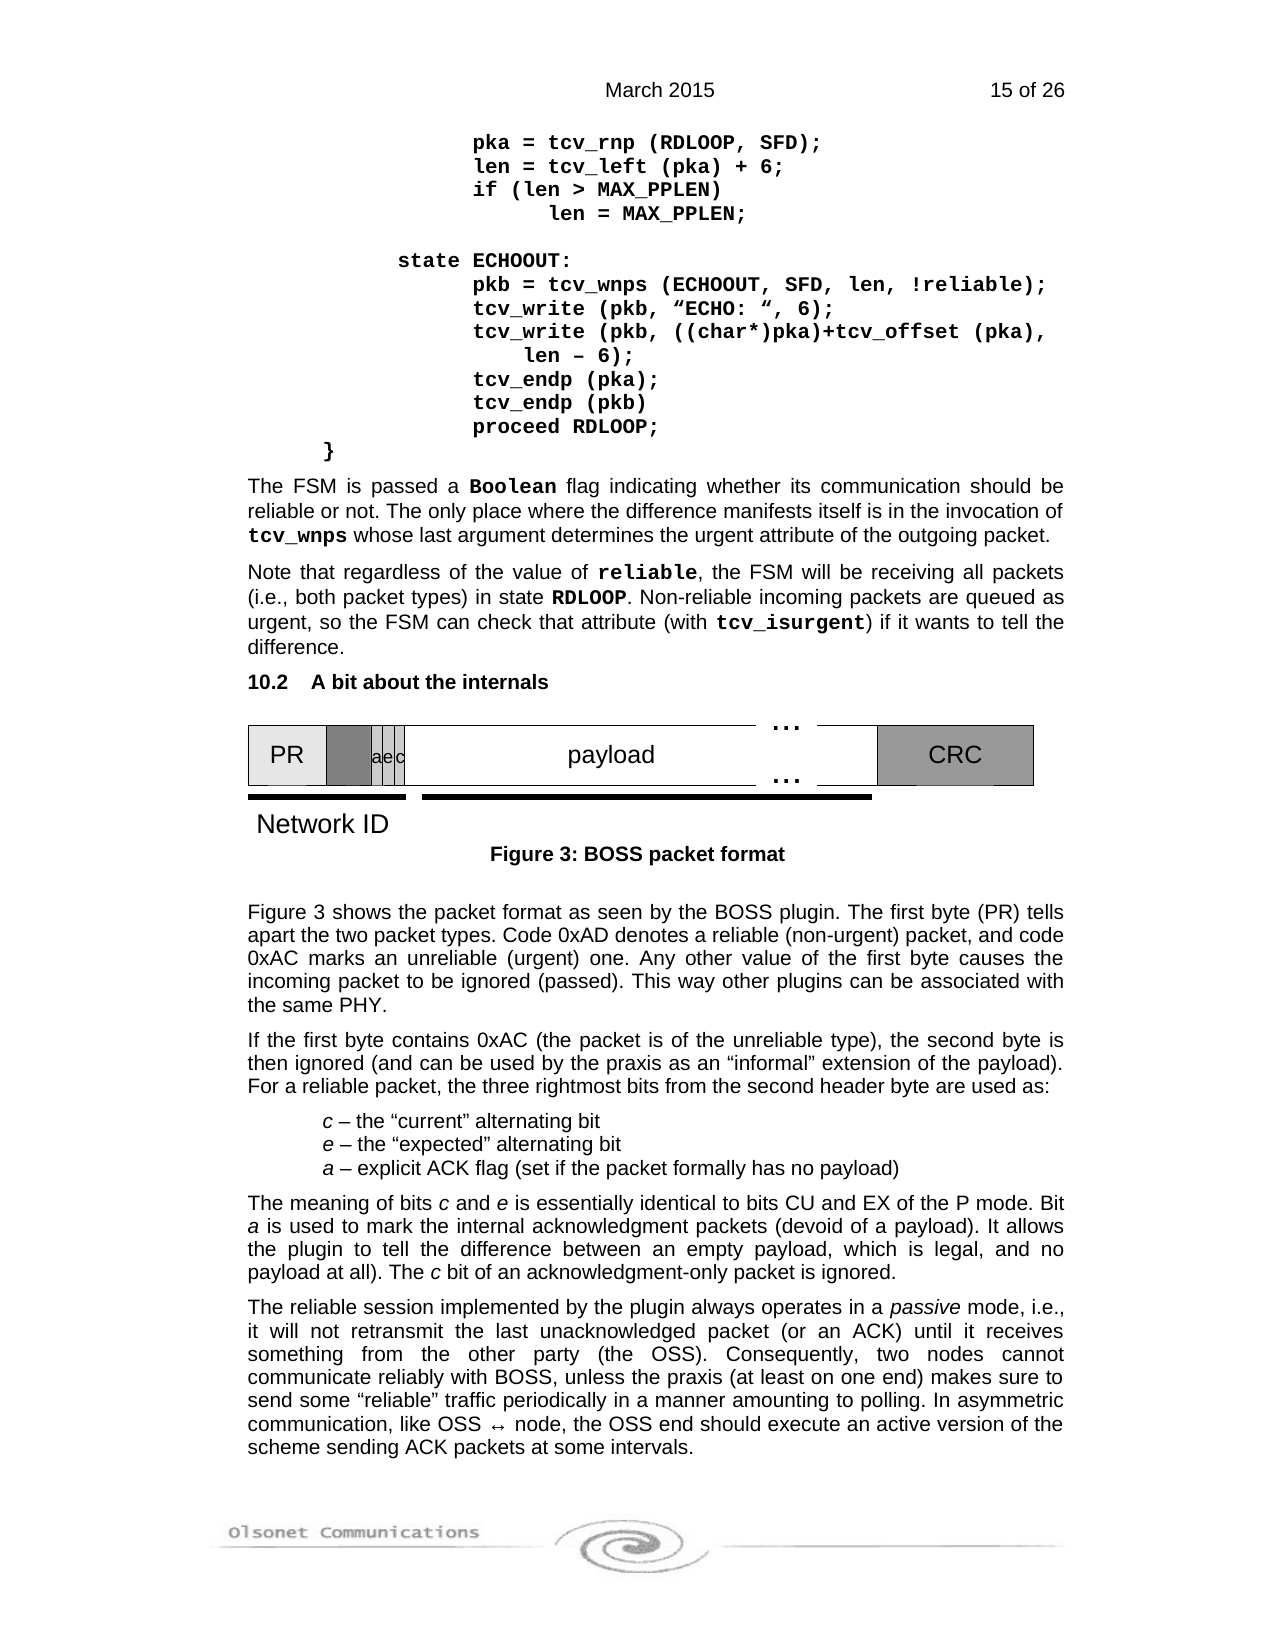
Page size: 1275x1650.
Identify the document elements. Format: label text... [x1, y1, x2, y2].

text len = tcv_left (pka) + 6; [247, 156, 1065, 179]
text The reliable session implemented by the plugin always operates in a passive mode, i.e., it will not retransmit the last unacknowledged packet (or an ACK) until it receives something from the other party (the OSS). Consequently, two nodes cannot communicate reliably with BOSS, unless the praxis (at least on one end) makes sure to send some “reliable” traffic periodically in a manner amounting to polling. In asymmetric communication, like OSS ↔ node, the OSS end should execute an active version of the scheme sending ACK packets at some intervals. [247, 1296, 1065, 1458]
text } [247, 439, 1065, 463]
subtitle A bit about the internals [247, 671, 1065, 694]
text pkb = tcv_wnps (ECHOOUT, SFD, len, !reliable); [247, 274, 1065, 298]
text If the first byte contains 0xAC (the packet is of the unreliable type), the second byte is then ignored (and can be used by the praxis as an “informal” extension of the payload). For a reliable packet, the three rightmost bits from the second header byte are used as: [247, 1028, 1065, 1098]
text The meaning of bits c and e is essentially identical to bits CU and EX of the P mode. Bit a is used to mark the internal acknowledgment packets (devoid of a payload). It allows the plugin to tell the difference between an empty payload, which is legal, and no payload at all). The c bit of an acknowledgment-only packet is ignored. [247, 1191, 1065, 1284]
text proceed RDLOOP; [247, 416, 1065, 439]
picture [210, 1504, 1065, 1596]
text a – explicit ACK flag (set if the packet formally has no payload) [247, 1156, 1065, 1179]
text pka = tcv_rnp (RDLOOP, SFD); [247, 132, 1065, 156]
text Figure 3: BOSS packet format [236, 718, 1039, 865]
text tcv_endp (pkb) [247, 392, 1065, 416]
text Figure 3 shows the packet format as seen by the BOSS plugin. The first byte (PR) tells apart the two packet types. Code 0xAD denotes a reliable (non-urgent) packet, and code 0xAC marks an unreliable (urgent) one. Any other value of the first byte causes the incoming packet to be ignored (passed). This way other plugins can be associated with the same PHY. [247, 900, 1065, 1017]
text state ECHOOUT: [247, 250, 1065, 274]
text len – 6); [210, 345, 1065, 369]
text tcv_write (pkb, ((char*)pka)+tcv_offset (pka), [247, 321, 1065, 345]
text e – the “expected” alternating bit [247, 1133, 1065, 1156]
text if (len > MAX_PPLEN) [247, 179, 1065, 203]
text tcv_endp (pka); [247, 369, 1065, 392]
text Note that regardless of the value of reliable, the FSM will be receiving all packets (i.e., both packet types) in state RDLOOP. Non-reliable incoming packets are queued as urgent, so the FSM can check that attribute (with tcv_isurgent) if it wants to tell the difference. [247, 560, 1065, 659]
text The FSM is passed a Boolean flag indicating whether its communication should be reliable or not. The only place where the difference manifests itself is in the invocation of tcv_wnps whose last argument determines the urgent attribute of the outgoing packet. [247, 475, 1065, 548]
text tcv_write (pkb, “ECHO: “, 6); [247, 298, 1065, 321]
text len = MAX_PPLEN; [247, 203, 1065, 227]
text c – the “current” alternating bit [247, 1110, 1065, 1133]
